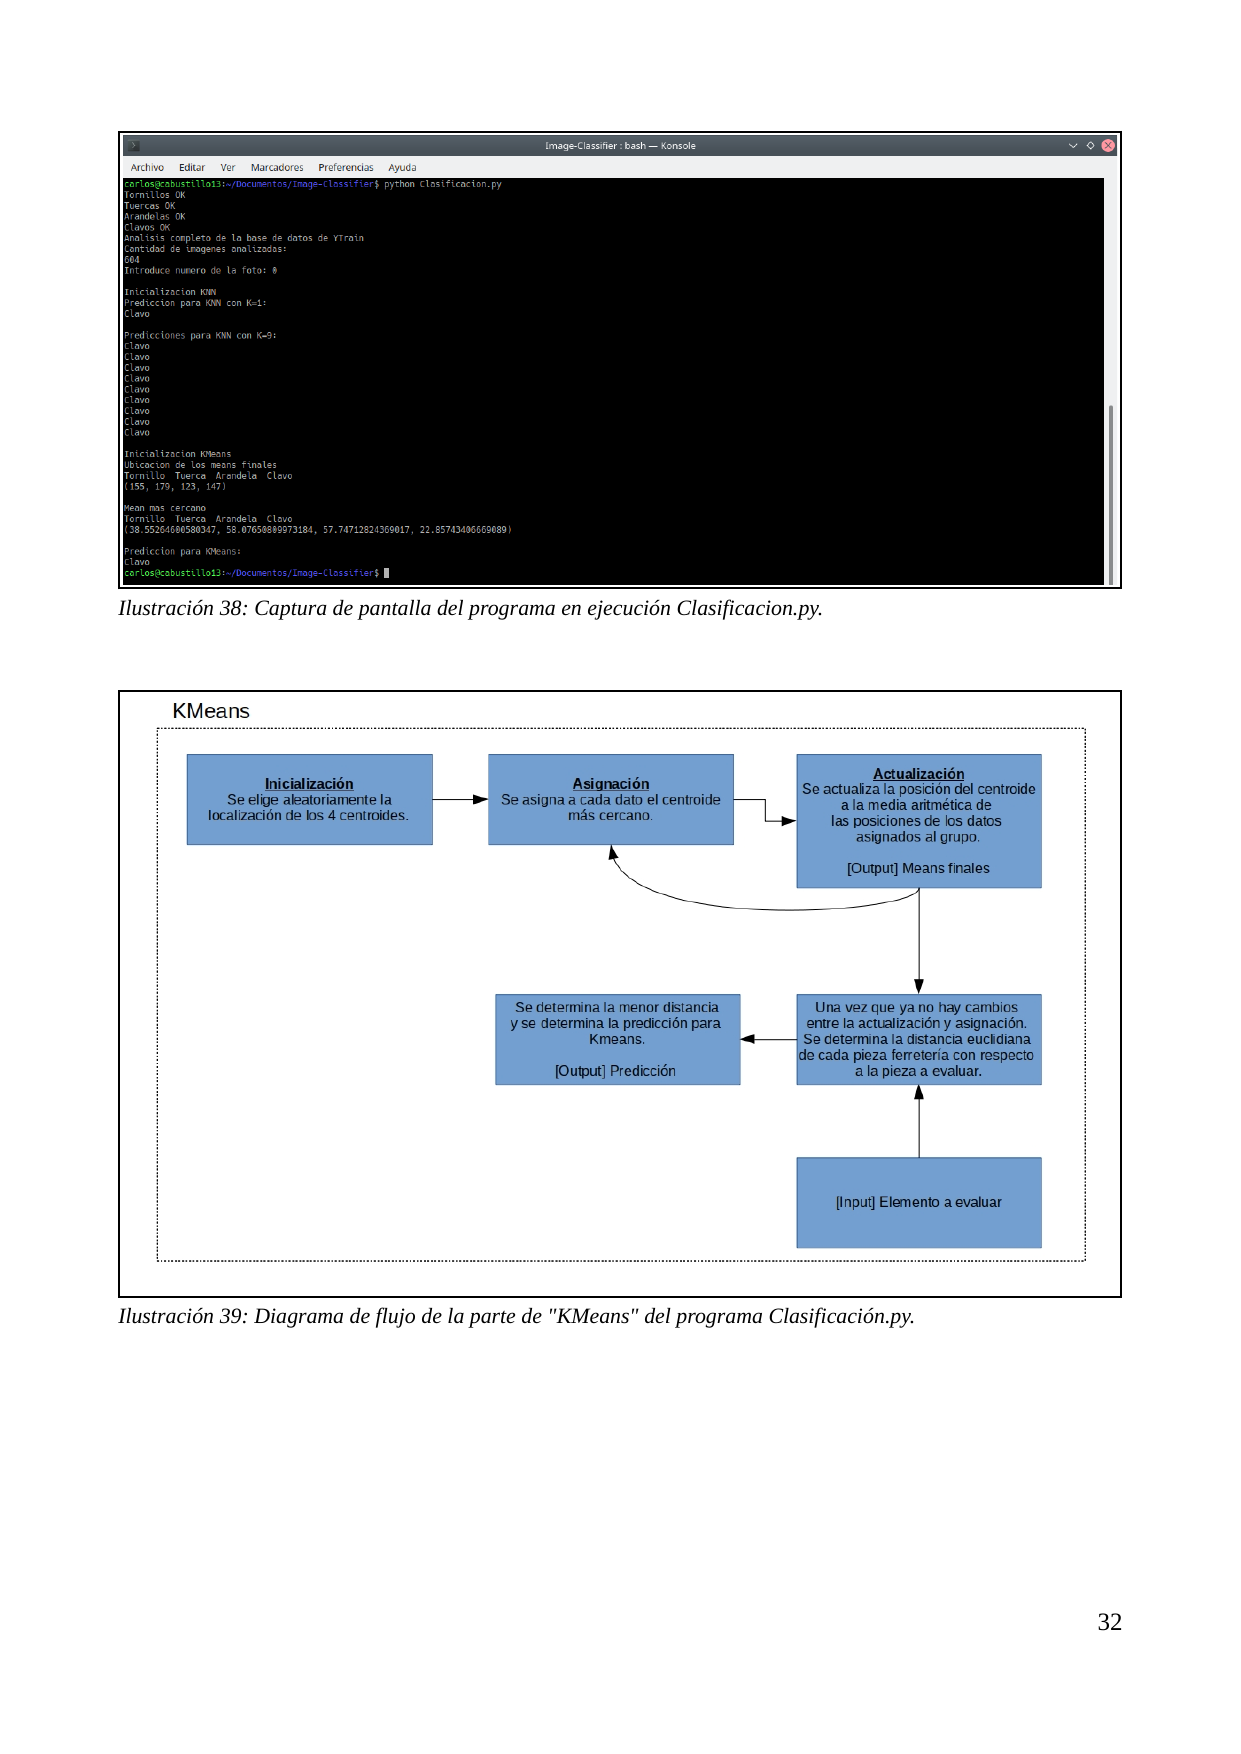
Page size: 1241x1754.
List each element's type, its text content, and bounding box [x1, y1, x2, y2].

text Ilustración 38: Captura de pantalla del programa en ejecución Clasificacion.py. [118, 589, 1122, 620]
text Ilustración 39: Diagrama de flujo de la parte de "KMeans" del programa Clasificación.py. [118, 1298, 1122, 1328]
picture [123, 695, 1118, 1293]
picture [123, 135, 1118, 585]
text [120, 692, 1120, 1296]
text [120, 133, 1120, 587]
